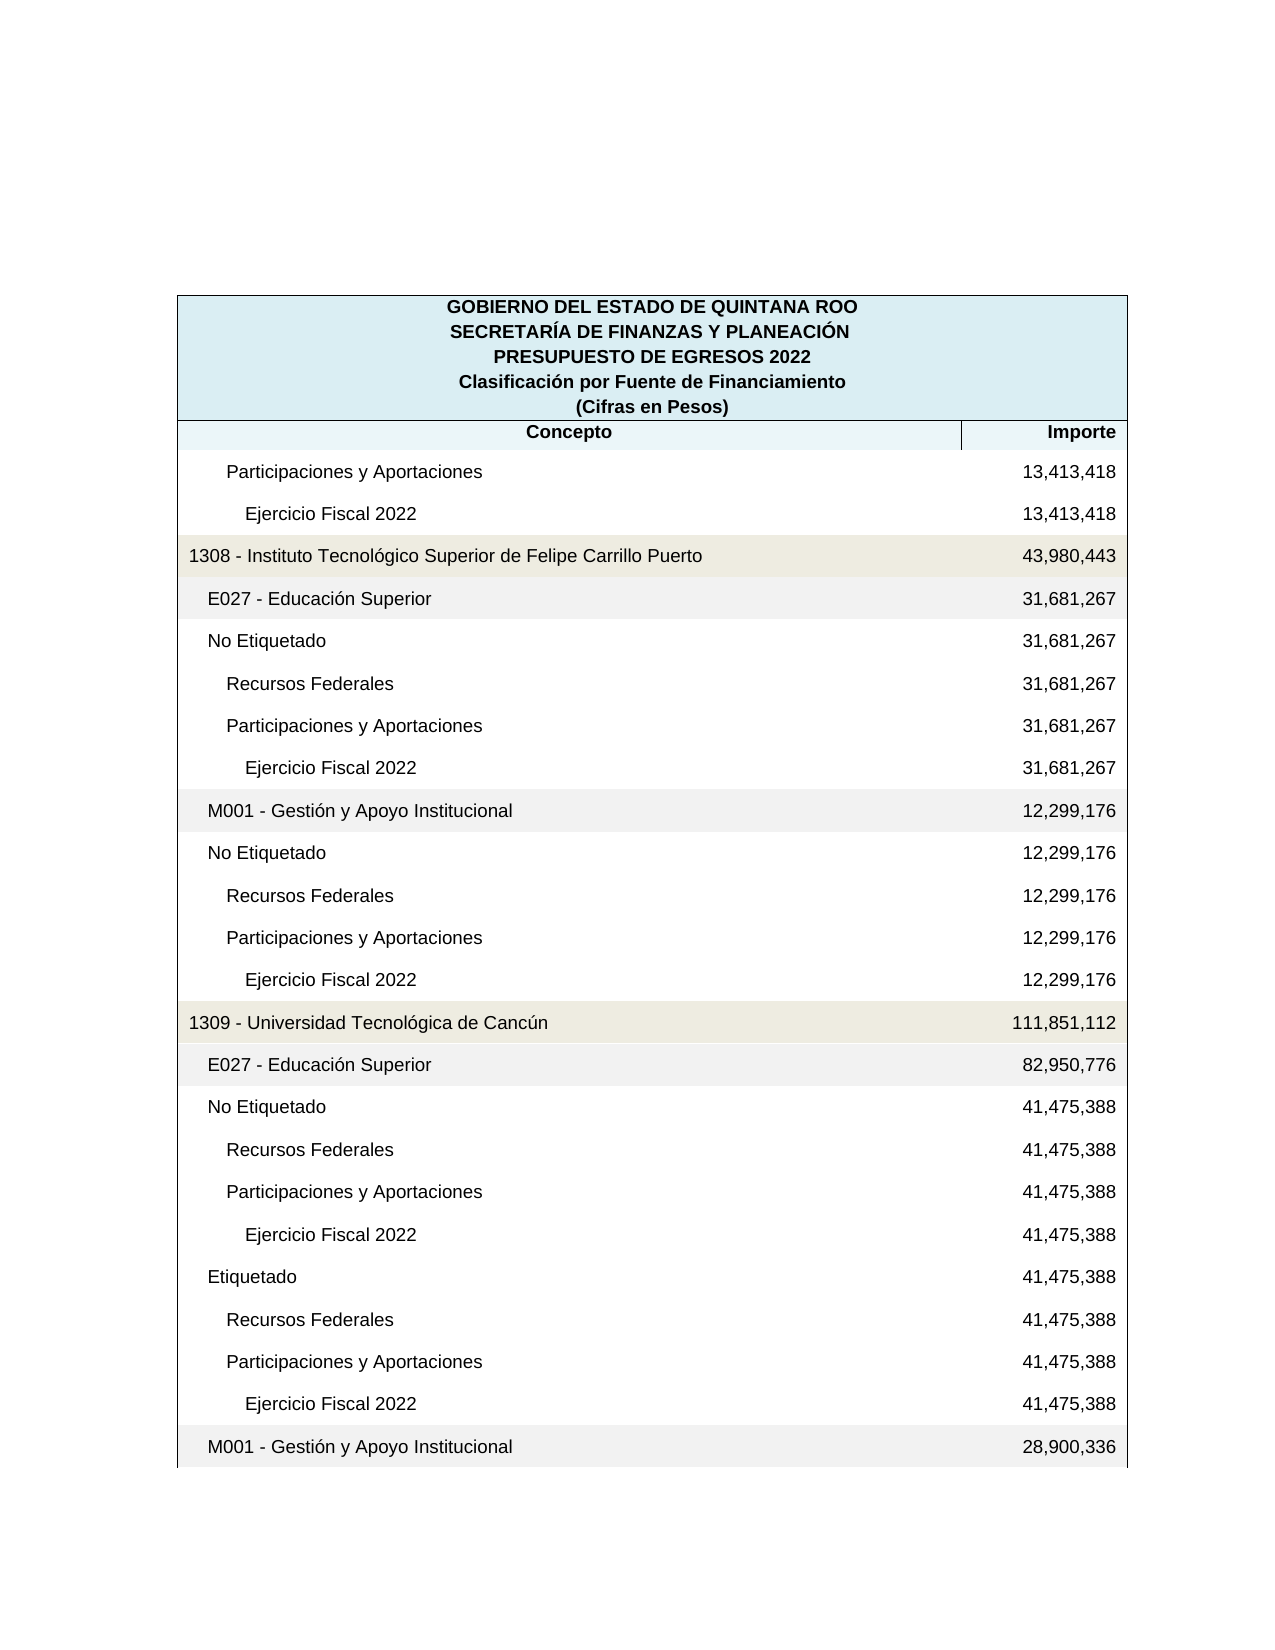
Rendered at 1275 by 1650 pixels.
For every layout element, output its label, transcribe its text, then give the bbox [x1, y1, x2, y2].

table_cell Participaciones y Aportaciones [178, 450, 974, 492]
table_header GOBIERNO DEL ESTADO DE QUINTANA ROO SECRETARÍA DE FINANZAS Y PLANEACIÓN PRESUPUESTO DE EGRESOS 2022 Clasificación por Fuente de Financiamiento (Cifras en Pesos) [178, 296, 1127, 420]
table_cell Recursos Federales [178, 874, 974, 916]
table_cell Ejercicio Fiscal 2022 [178, 493, 974, 535]
table_cell 111,851,112 [974, 1001, 1127, 1043]
table_cell Concepto [178, 421, 961, 450]
table_cell 12,299,176 [974, 832, 1127, 874]
table_cell 12,299,176 [974, 916, 1127, 959]
table_cell Participaciones y Aportaciones [178, 916, 974, 959]
table_cell 82,950,776 [974, 1044, 1127, 1086]
table_cell 41,475,388 [974, 1086, 1127, 1128]
table_cell Ejercicio Fiscal 2022 [178, 747, 974, 789]
table_cell Etiquetado [178, 1256, 974, 1298]
table_cell 41,475,388 [974, 1383, 1127, 1425]
table_cell 41,475,388 [974, 1171, 1127, 1213]
table_cell Participaciones y Aportaciones [178, 1171, 974, 1213]
table_cell M001 - Gestión y Apoyo Institucional [178, 789, 974, 832]
table_cell E027 - Educación Superior [178, 577, 974, 619]
table_cell E027 - Educación Superior [178, 1044, 974, 1086]
table_cell Ejercicio Fiscal 2022 [178, 959, 974, 1001]
table_cell 1308 - Instituto Tecnológico Superior de Felipe Carrillo Puerto [178, 535, 974, 577]
table_cell 41,475,388 [974, 1298, 1127, 1340]
table_cell No Etiquetado [178, 832, 974, 874]
table_cell 31,681,267 [974, 620, 1127, 662]
table_cell No Etiquetado [178, 620, 974, 662]
table_cell 12,299,176 [974, 789, 1127, 832]
table_cell 28,900,336 [974, 1425, 1127, 1467]
table_cell Recursos Federales [178, 1298, 974, 1340]
table_cell Recursos Federales [178, 662, 974, 704]
table_cell Participaciones y Aportaciones [178, 1340, 974, 1383]
table_cell Recursos Federales [178, 1128, 974, 1171]
table_cell 12,299,176 [974, 959, 1127, 1001]
table_cell Ejercicio Fiscal 2022 [178, 1383, 974, 1425]
table_cell 13,413,418 [974, 493, 1127, 535]
table_cell 12,299,176 [974, 874, 1127, 916]
table_cell Importe [962, 421, 1127, 450]
table_cell 41,475,388 [974, 1213, 1127, 1256]
table_cell 41,475,388 [974, 1340, 1127, 1383]
table_cell 31,681,267 [974, 704, 1127, 747]
table_cell 43,980,443 [974, 535, 1127, 577]
table_cell Ejercicio Fiscal 2022 [178, 1213, 974, 1256]
table_cell 41,475,388 [974, 1256, 1127, 1298]
table_cell 13,413,418 [974, 450, 1127, 492]
table_cell 1309 - Universidad Tecnológica de Cancún [178, 1001, 974, 1043]
table_cell 31,681,267 [974, 662, 1127, 704]
table_cell No Etiquetado [178, 1086, 974, 1128]
table_cell 31,681,267 [974, 577, 1127, 619]
table_cell Participaciones y Aportaciones [178, 704, 974, 747]
table_cell M001 - Gestión y Apoyo Institucional [178, 1425, 974, 1467]
table_cell 31,681,267 [974, 747, 1127, 789]
table_cell 41,475,388 [974, 1128, 1127, 1171]
